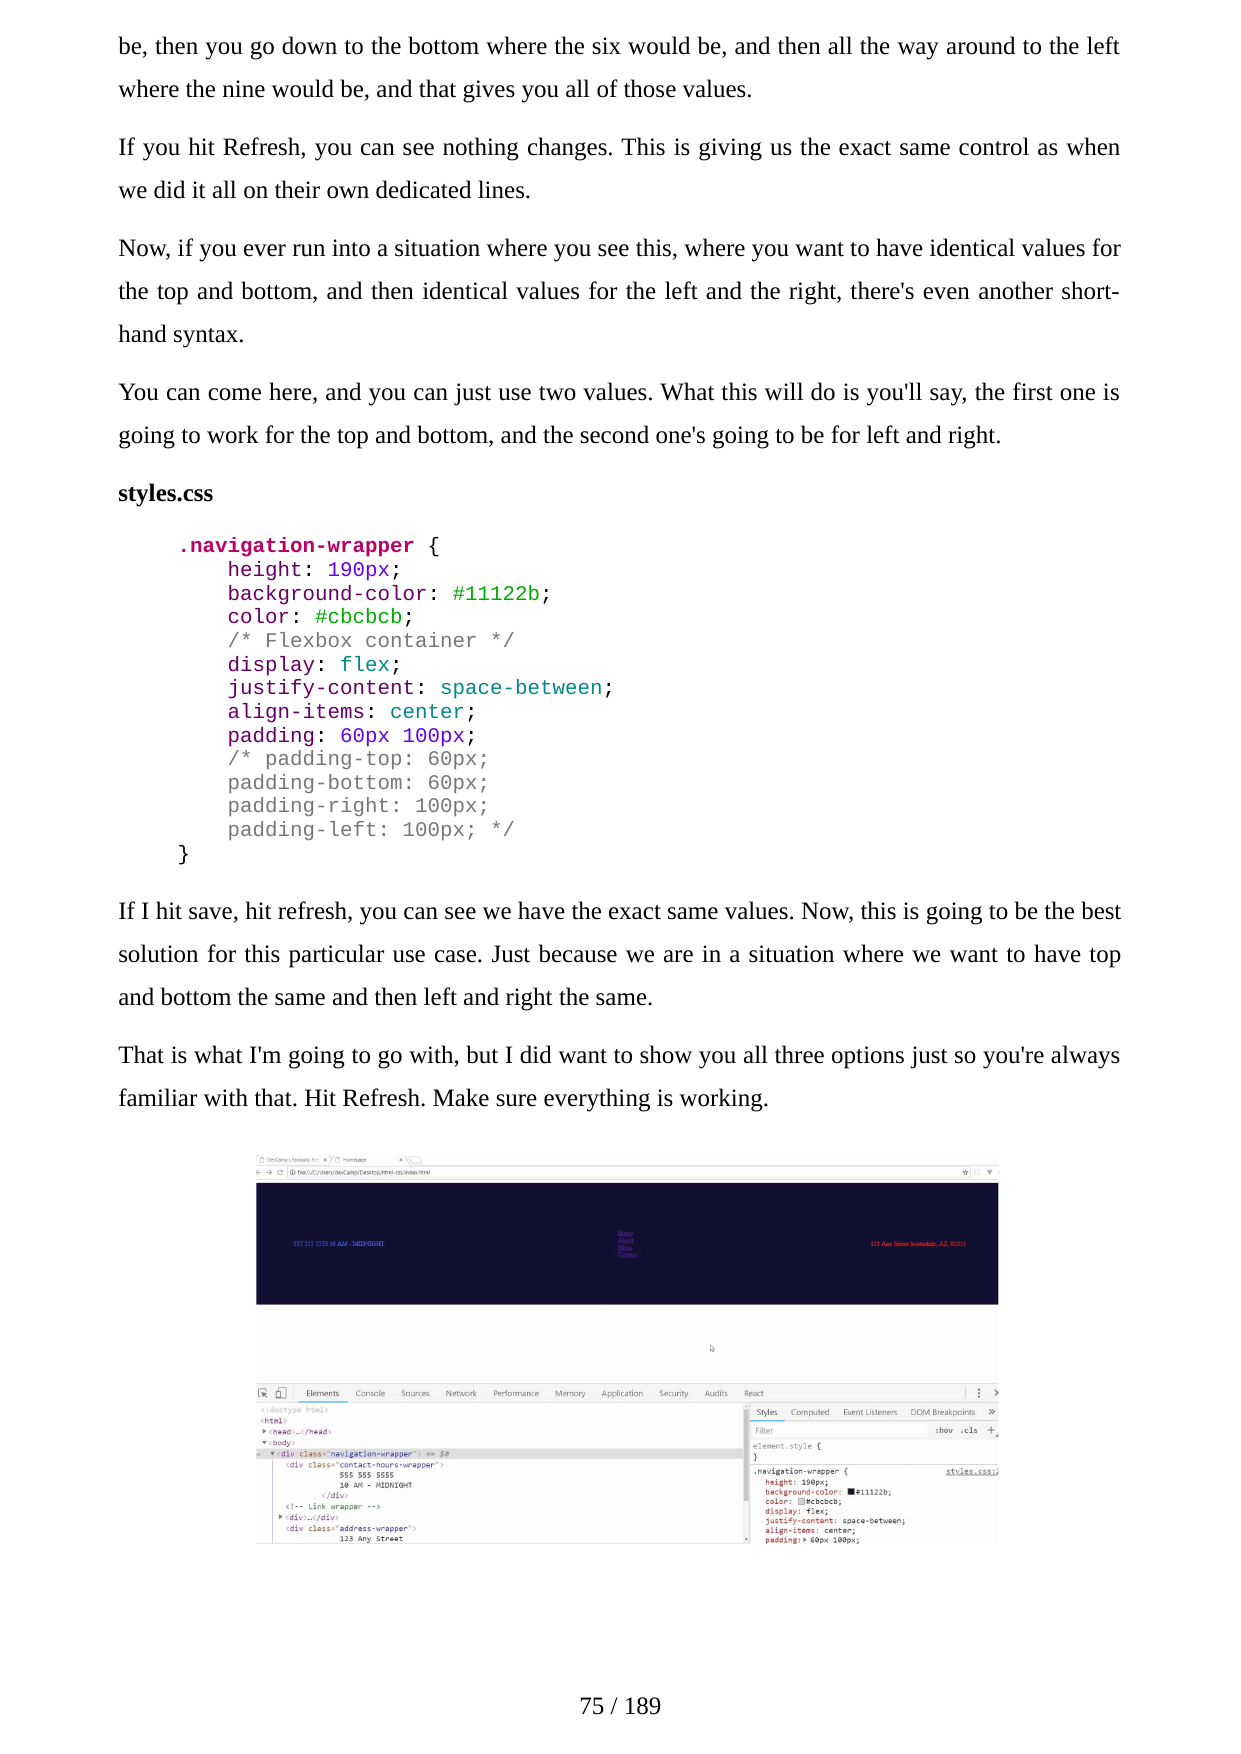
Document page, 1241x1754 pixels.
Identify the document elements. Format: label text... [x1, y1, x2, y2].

text align-items: center; [177, 701, 1122, 724]
text padding: 60px 100px; [177, 724, 1122, 748]
text color: #cbcbcb; [177, 606, 1122, 630]
text padding-left: 100px; */ [177, 819, 1122, 843]
text display: flex; [177, 654, 1122, 677]
text padding-bottom: 60px; [177, 772, 1122, 796]
text Now, if you ever run into a situation where you see this, where you want to have identical values for the top and bottom, and then identical values for the left and the right, there's even another short-hand syntax. [118, 233, 1122, 348]
text } [177, 843, 1122, 866]
text be, then you go down to the bottom where the six would be, and then all the way around to the left where the nine would be, and that gives you all of those values. [118, 31, 1122, 103]
text height: 190px; [177, 559, 1122, 583]
text If you hit Refresh, you can see nothing changes. This is giving us the exact same control as when we did it all on their own dedicated lines. [118, 132, 1122, 204]
text You can come here, and you can just use two values. What this will do is you'll say, the first one is going to work for the top and bottom, and the second one's going to be for left and right. [118, 377, 1122, 449]
text padding-right: 100px; [177, 796, 1122, 819]
text background-color: #11122b; [177, 583, 1122, 606]
text That is what I'm going to go with, but I did want to show you all three options just so you're always familiar with that. Hit Refresh. Make sure everything is working. [118, 1040, 1122, 1112]
text /* Flexbox container */ [177, 630, 1122, 654]
text .navigation-wrapper { [177, 535, 1122, 559]
picture [256, 1155, 999, 1544]
text styles.css [118, 478, 1122, 506]
text /* padding-top: 60px; [177, 748, 1122, 772]
text If I hit save, hit refresh, you can see we have the exact same values. Now, this is going to be the best solution for this particular use case. Just because we are in a situation where we want to have top and bottom the same and then left and right the same. [118, 896, 1122, 1011]
text justify-content: space-between; [177, 677, 1122, 701]
